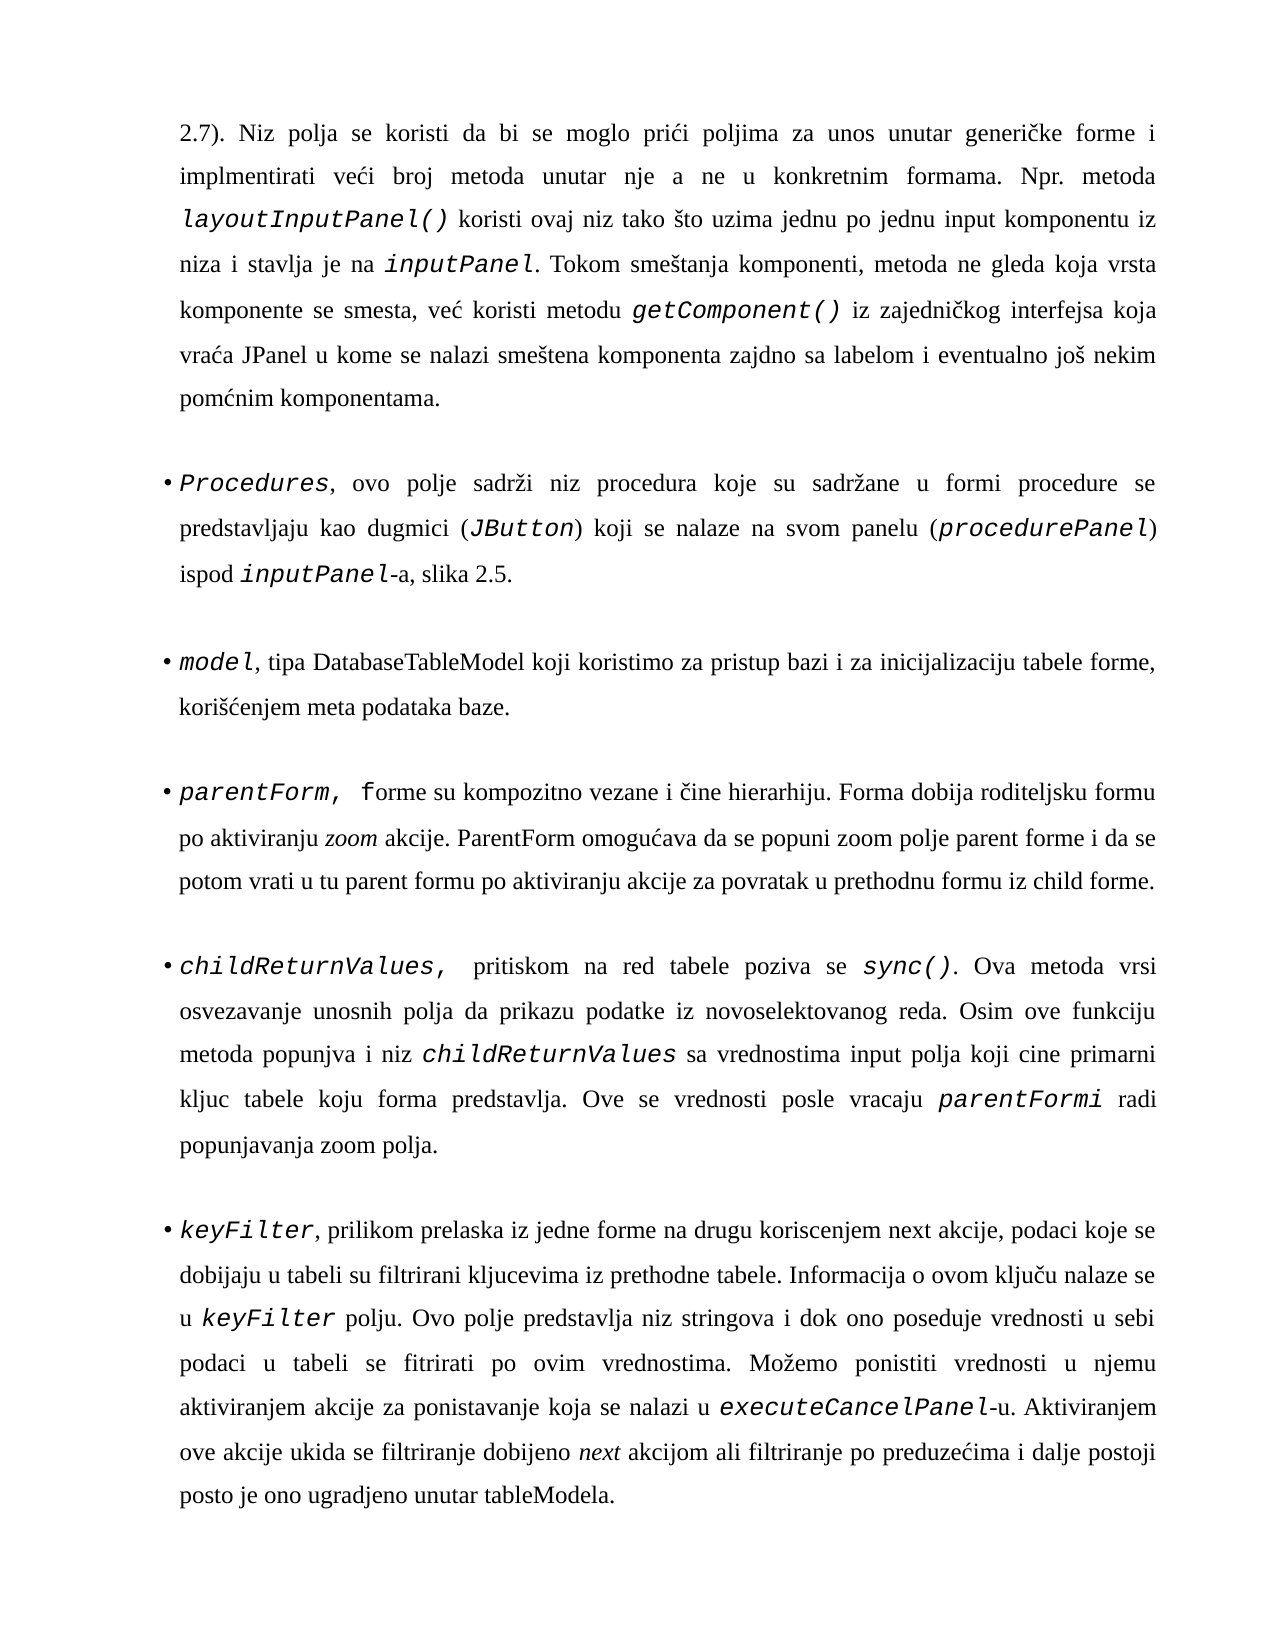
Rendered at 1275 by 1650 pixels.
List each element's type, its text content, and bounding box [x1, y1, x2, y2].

list model, tipa DatabaseTableModel koji koristimo za pristup bazi i za inicijalizaciju tabele forme, korišćenjem meta podataka baze. [163, 647, 1157, 721]
list 2.7). Niz polja se koristi da bi se moglo prići poljima za unos unutar generičke forme i implmentirati veći broj metoda unutar nje a ne u konkretnim formama. Npr. metoda layoutInputPanel() koristi ovaj niz tako što uzima jednu po jednu input komponentu iz niza i stavlja je na inputPanel. Tokom smeštanja komponenti, metoda ne gleda koja vrsta komponente se smesta, već koristi metodu getComponent() iz zajedničkog interfejsa koja vraća JPanel u kome se nalazi smeštena komponenta zajdno sa labelom i eventualno još nekim pomćnim komponentama. [164, 118, 1157, 412]
list keyFilter, prilikom prelaska iz jedne forme na drugu koriscenjem next akcije, podaci koje se dobijaju u tabeli su filtrirani kljucevima iz prethodne tabele. Informacija o ovom ključu nalaze se u keyFilter polju. Ovo polje predstavlja niz stringova i dok ono poseduje vrednosti u sebi podaci u tabeli se fitrirati po ovim vrednostima. Možemo ponistiti vrednosti u njemu aktiviranjem akcije za ponistavanje koja se nalazi u executeCancelPanel-u. Aktiviranjem ove akcije ukida se filtriranje dobijeno next akcijom ali filtriranje po preduzećima i dalje postoji posto je ono ugradjeno unutar tableModela. [164, 1215, 1157, 1509]
list parentForm, forme su kompozitno vezane i čine hierarhiju. Forma dobija roditeljsku formu po aktiviranju zoom akcije. ParentForm omogućava da se popuni zoom polje parent forme i da se potom vrati u tu parent formu po aktiviranju akcije za povratak u prethodnu formu iz child forme. [163, 777, 1157, 894]
list childReturnValues, pritiskom na red tabele poziva se sync(). Ova metoda vrsi osvezavanje unosnih polja da prikazu podatke iz novoselektovanog reda. Osim ove funkciju metoda popunjva i niz childReturnValues sa vrednostima input polja koji cine primarni kljuc tabele koju forma predstavlja. Ove se vrednosti posle vracaju parentFormi radi popunjavanja zoom polja. [164, 951, 1157, 1158]
list Procedures, ovo polje sadrži niz procedura koje su sadržane u formi procedure se predstavljaju kao dugmici (JButton) koji se nalaze na svom panelu (procedurePanel) ispod inputPanel-a, slika 2.5. [164, 468, 1157, 589]
